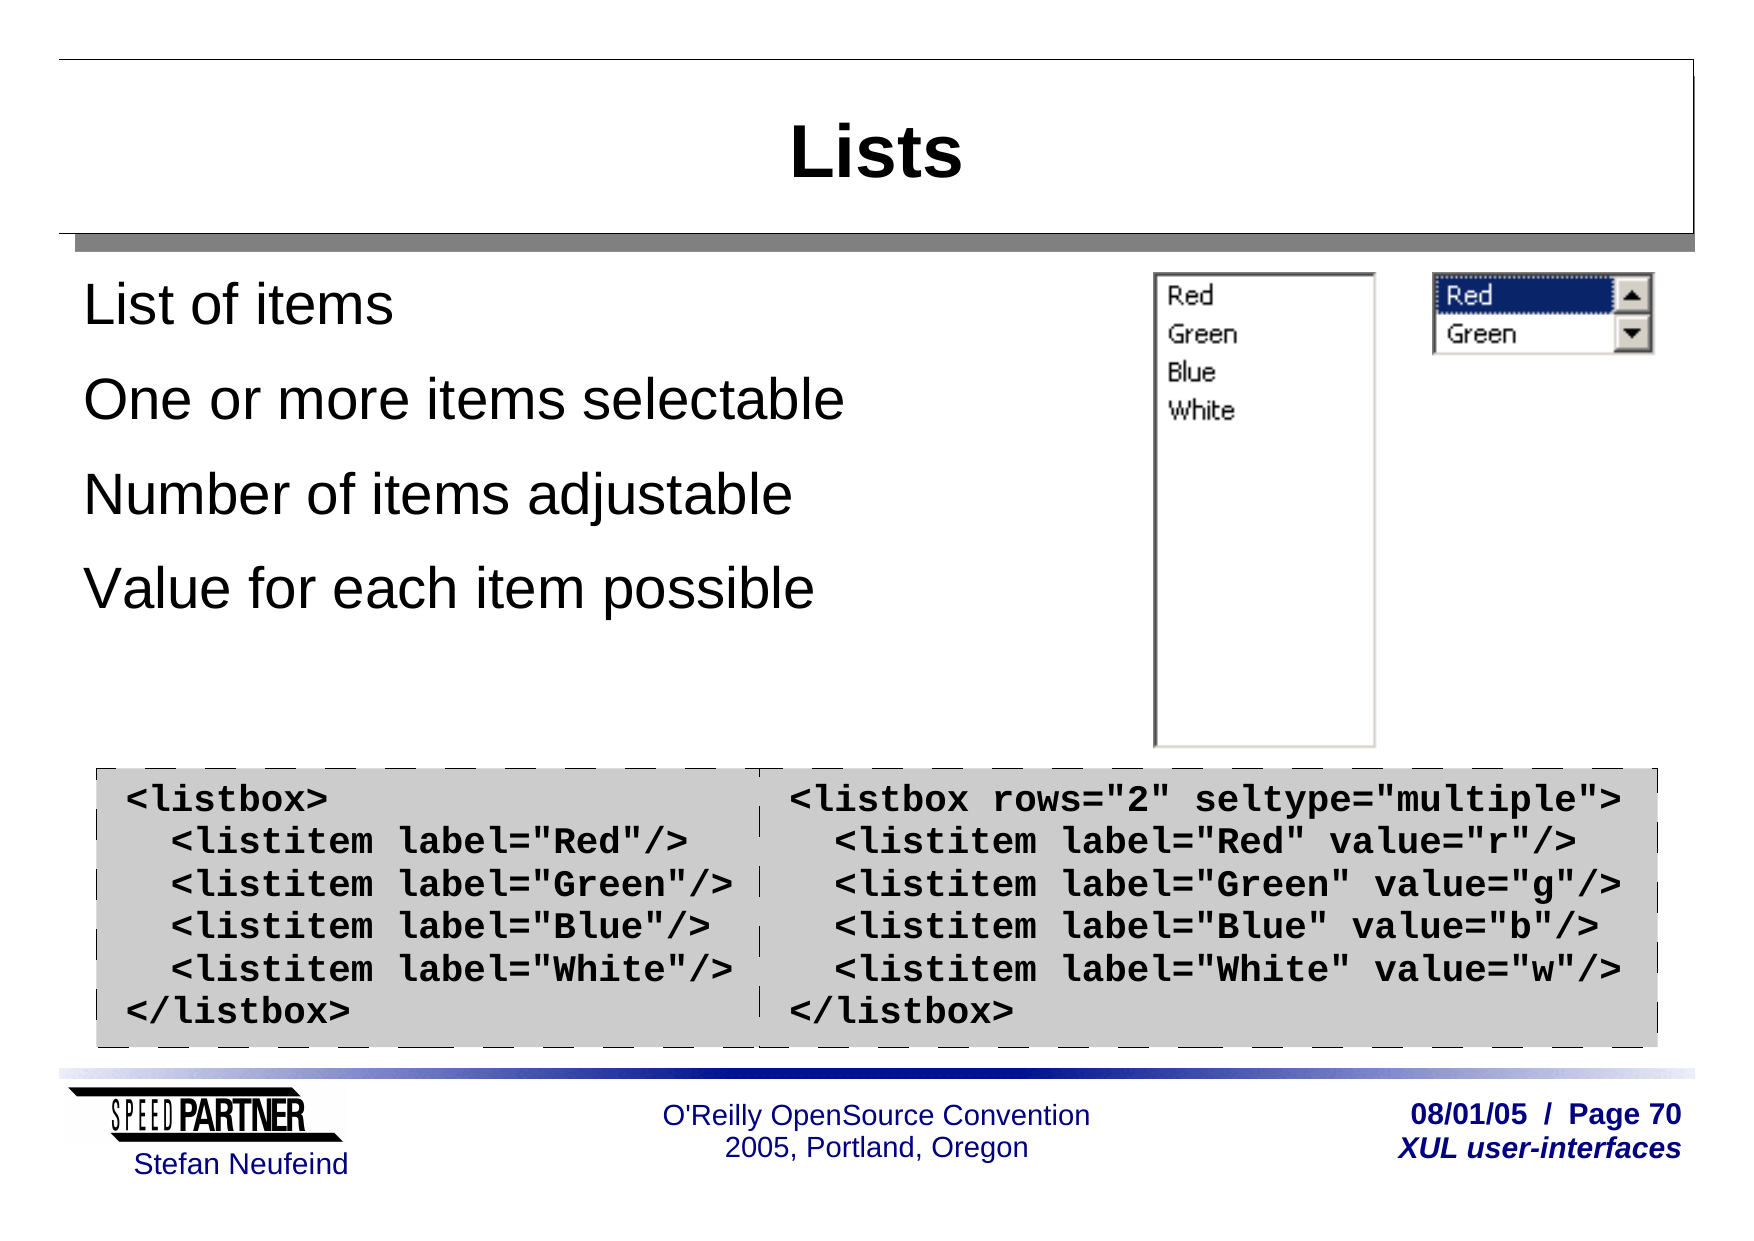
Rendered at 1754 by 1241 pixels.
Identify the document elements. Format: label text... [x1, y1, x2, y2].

picture [1153, 272, 1379, 752]
text_box <listbox> <listitem label="Red"/> <listitem label="Green"/> <listitem label="Blue"/> <listitem label="White"/> </listbox> [96, 768, 759, 1048]
picture [1432, 272, 1658, 358]
list List of items One or more items selectable Number of items adjustable Value for each item possible [71, 272, 1695, 1055]
title Lists [59, 59, 1695, 244]
picture [64, 1082, 348, 1146]
picture [59, 1068, 1695, 1079]
text_box <listbox rows="2" seltype="multiple"> <listitem label="Red" value="r"/> <listitem label="Green" value="g"/> <listitem label="Blue" value="b"/> <listitem label="White" value="w"/> </listbox> [759, 768, 1658, 1048]
